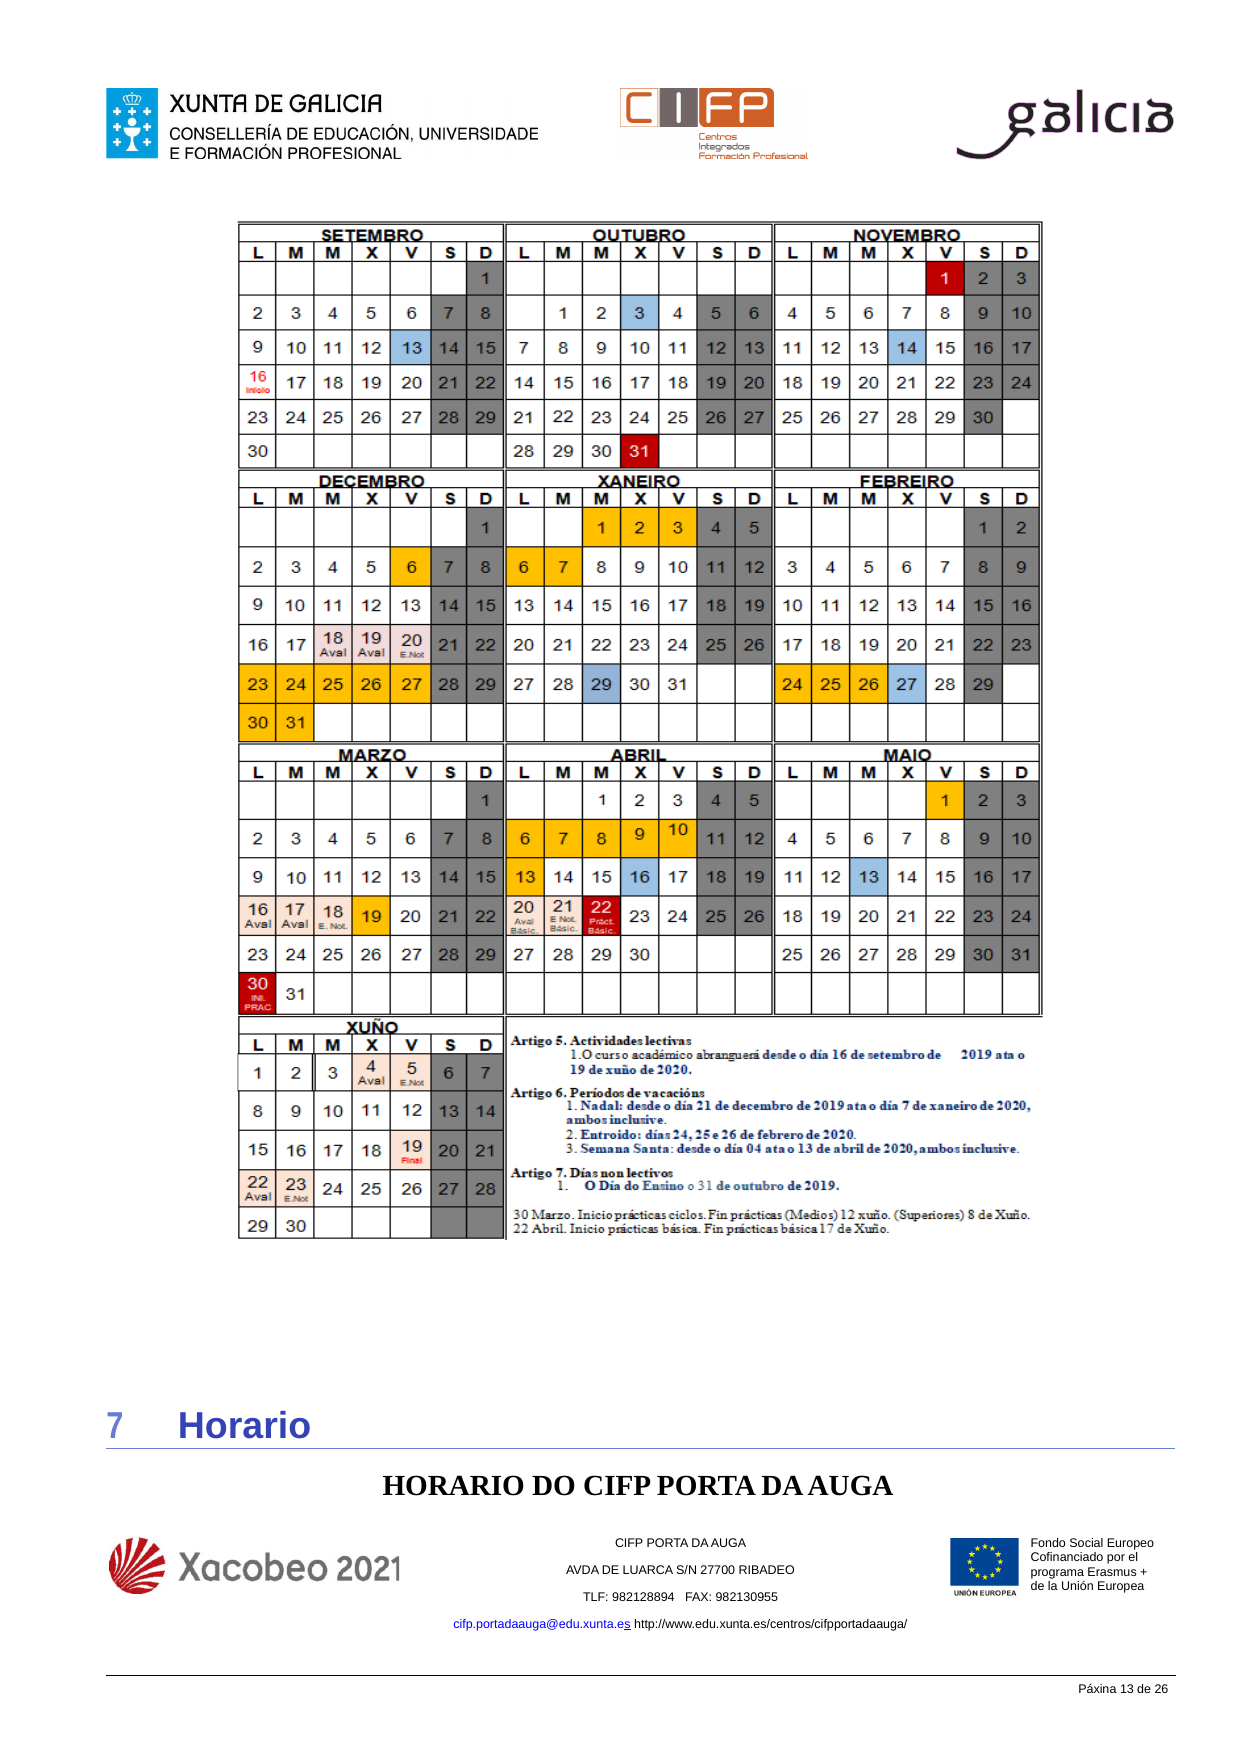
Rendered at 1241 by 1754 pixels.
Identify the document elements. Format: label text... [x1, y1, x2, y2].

picture [129, 93, 140, 97]
picture [950, 1538, 1019, 1598]
picture [144, 124, 151, 130]
picture [124, 118, 140, 151]
picture [237, 218, 1044, 1240]
picture [144, 108, 151, 115]
picture [620, 88, 808, 159]
picture [129, 99, 140, 105]
picture [156, 88, 538, 159]
picture [113, 107, 120, 115]
picture [114, 139, 120, 146]
picture [109, 1537, 400, 1594]
picture [954, 88, 1176, 160]
text HORARIO DO CIFP PORTA DA AUGA [106, 1468, 1175, 1502]
picture [129, 108, 136, 114]
subtitle Horario [106, 1403, 1175, 1448]
